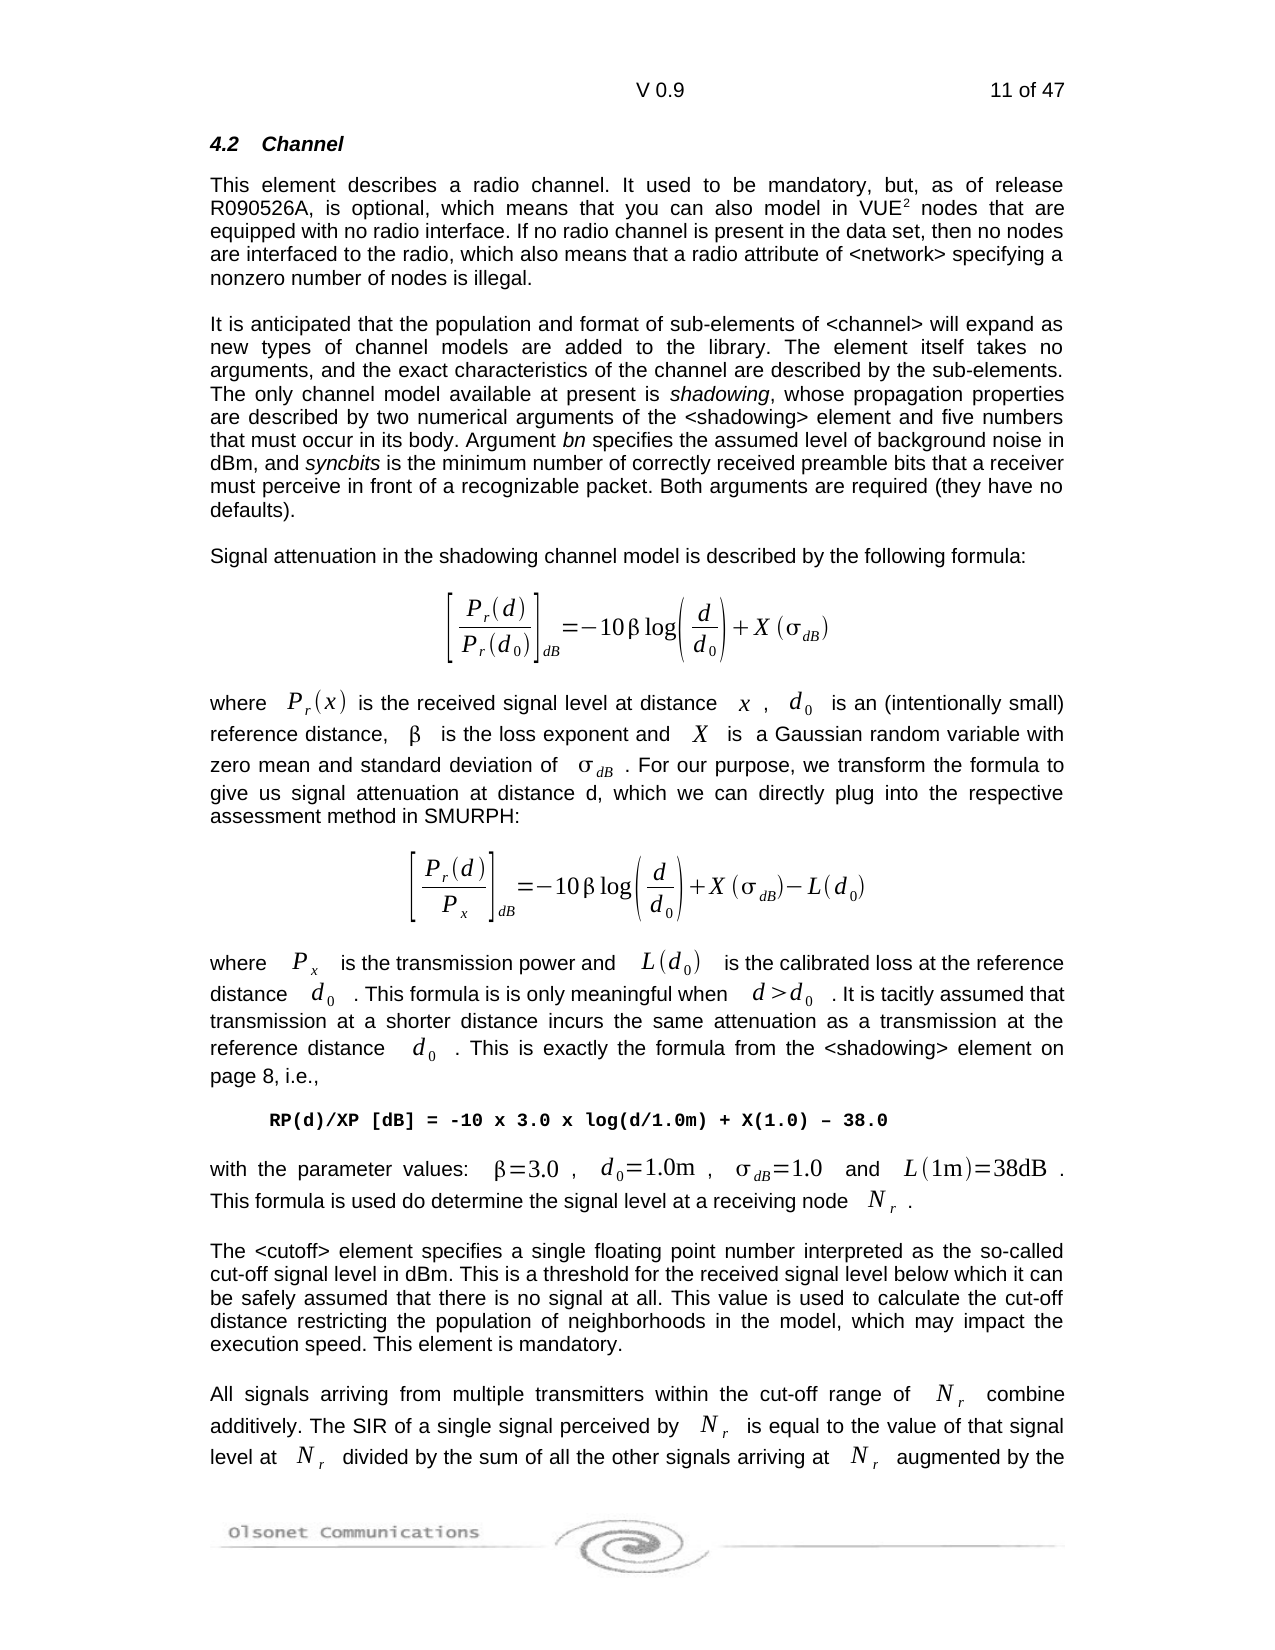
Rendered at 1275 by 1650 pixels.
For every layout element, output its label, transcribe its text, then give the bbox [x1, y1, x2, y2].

text where is the transmission power and is the calibrated loss at the reference distance . This formula is is only meaningful when . It is tacitly assumed that transmission at a shorter distance incurs the same attenuation as a transmission at the reference distance . This is exactly the formula from the <shadowing> element on page 8, i.e., [210, 947, 1065, 1087]
text All signals arriving from multiple transmitters within the cut-off range of combine additively. The SIR of a single signal perceived by is equal to the value of that signal level at divided by the sum of all the other signals arriving at augmented by the [210, 1379, 1065, 1473]
text This element describes a radio channel. It used to be mandatory, but, as of release R090526A, is optional, which means that you can also model in VUE2 nodes that are equipped with no radio interface. If no radio channel is present in the data set, then no nodes are interfaced to the radio, which also means that a radio attribute of <network> specifying a nonzero number of nodes is illegal. [210, 173, 1065, 289]
subtitle Channel [210, 132, 1065, 155]
text It is anticipated that the population and format of sub-elements of <channel> will expand as new types of channel models are added to the library. The element itself takes no arguments, and the exact characteristics of the channel are described by the sub-elements. The only channel model available at present is shadowing, whose propagation properties are described by two numerical arguments of the <shadowing> element and five numbers that must occur in its body. Argument bn specifies the assumed level of background noise in dBm, and syncbits is the minimum number of correctly received preamble bits that a receiver must perceive in front of a recognizable packet. Both arguments are required (they have no defaults). [210, 312, 1065, 522]
text RP(d)/XP [dB] = -10 x 3.0 x log(d/1.0m) + X(1.0) – 38.0 [269, 1111, 1065, 1132]
text The <cutoff> element specifies a single floating point number interpreted as the so-called cut-off signal level in dBm. This is a threshold for the received signal level below which it can be safely assumed that there is no signal at all. This value is used to calculate the cut-off distance restricting the population of neighborhoods in the model, which may impact the execution speed. This element is mandatory. [210, 1240, 1065, 1356]
text where is the received signal level at distance , is an (intentionally small) reference distance, is the loss exponent and is a Gaussian random variable with zero mean and standard deviation of . For our purpose, we transform the formula to give us signal attenuation at distance d, which we can directly plug into the respective assessment method in SMURPH: [210, 687, 1065, 828]
text with the parameter values: , , and . This formula is used do determine the signal level at a receiving node . [210, 1153, 1065, 1216]
picture [210, 1504, 1065, 1596]
text Signal attenuation in the shadowing channel model is described by the following formula: [210, 545, 1065, 568]
